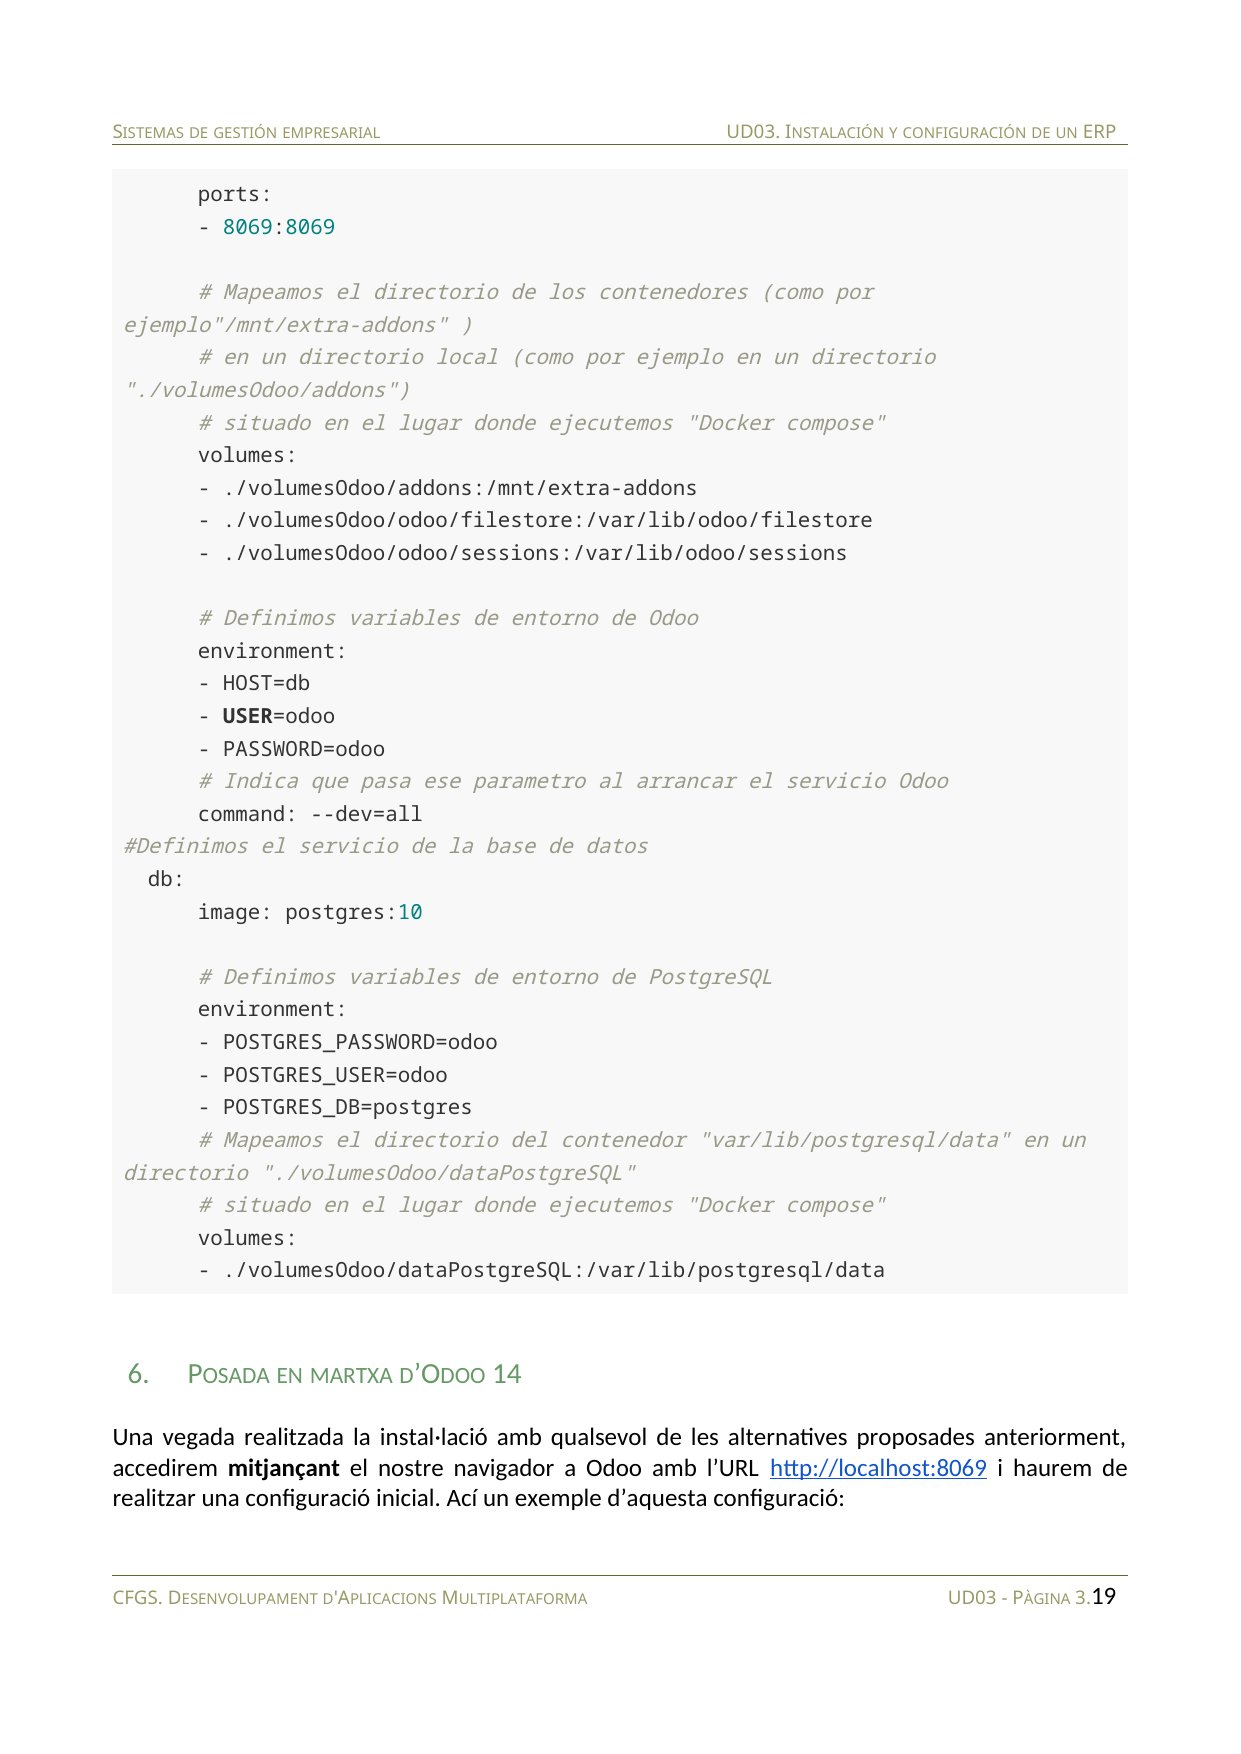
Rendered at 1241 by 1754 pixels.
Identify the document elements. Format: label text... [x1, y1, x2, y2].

subtitle Posada en martxa d’Odoo 14 [150, 1356, 1128, 1391]
text Una vegada realitzada la instal·lació amb qualsevol de les alternatives proposades anteriorment, accedirem mitjançant el nostre navigador a Odoo amb l’URL http://localhost:8069 i haurem de realitzar una configuració inicial. Ací un exemple d’aquesta configuració: [112, 1421, 1128, 1513]
table_header ports: - 8069:8069 # Mapeamos el directorio de los contenedores (como por ejemplo"/mnt/extra-addons" ) # en un directorio local (como por ejemplo en un directorio "./volumesOdoo/addons") # situado en el lugar donde ejecutemos "Docker compose" volumes: - ./volumesOdoo/addons:/mnt/extra-addons - ./volumesOdoo/odoo/filestore:/var/lib/odoo/filestore - ./volumesOdoo/odoo/sessions:/var/lib/odoo/sessions # Definimos variables de entorno de Odoo environment: - HOST=db - USER=odoo - PASSWORD=odoo # Indica que pasa ese parametro al arrancar el servicio Odoo command: --dev=all #Definimos el servicio de la base de datos db: image: postgres:10 # Definimos variables de entorno de PostgreSQL environment: - POSTGRES_PASSWORD=odoo - POSTGRES_USER=odoo - POSTGRES_DB=postgres # Mapeamos el directorio del contenedor "var/lib/postgresql/data" en un directorio "./volumesOdoo/dataPostgreSQL" # situado en el lugar donde ejecutemos "Docker compose" volumes: - ./volumesOdoo/dataPostgreSQL:/var/lib/postgresql/data [112, 169, 1128, 1294]
